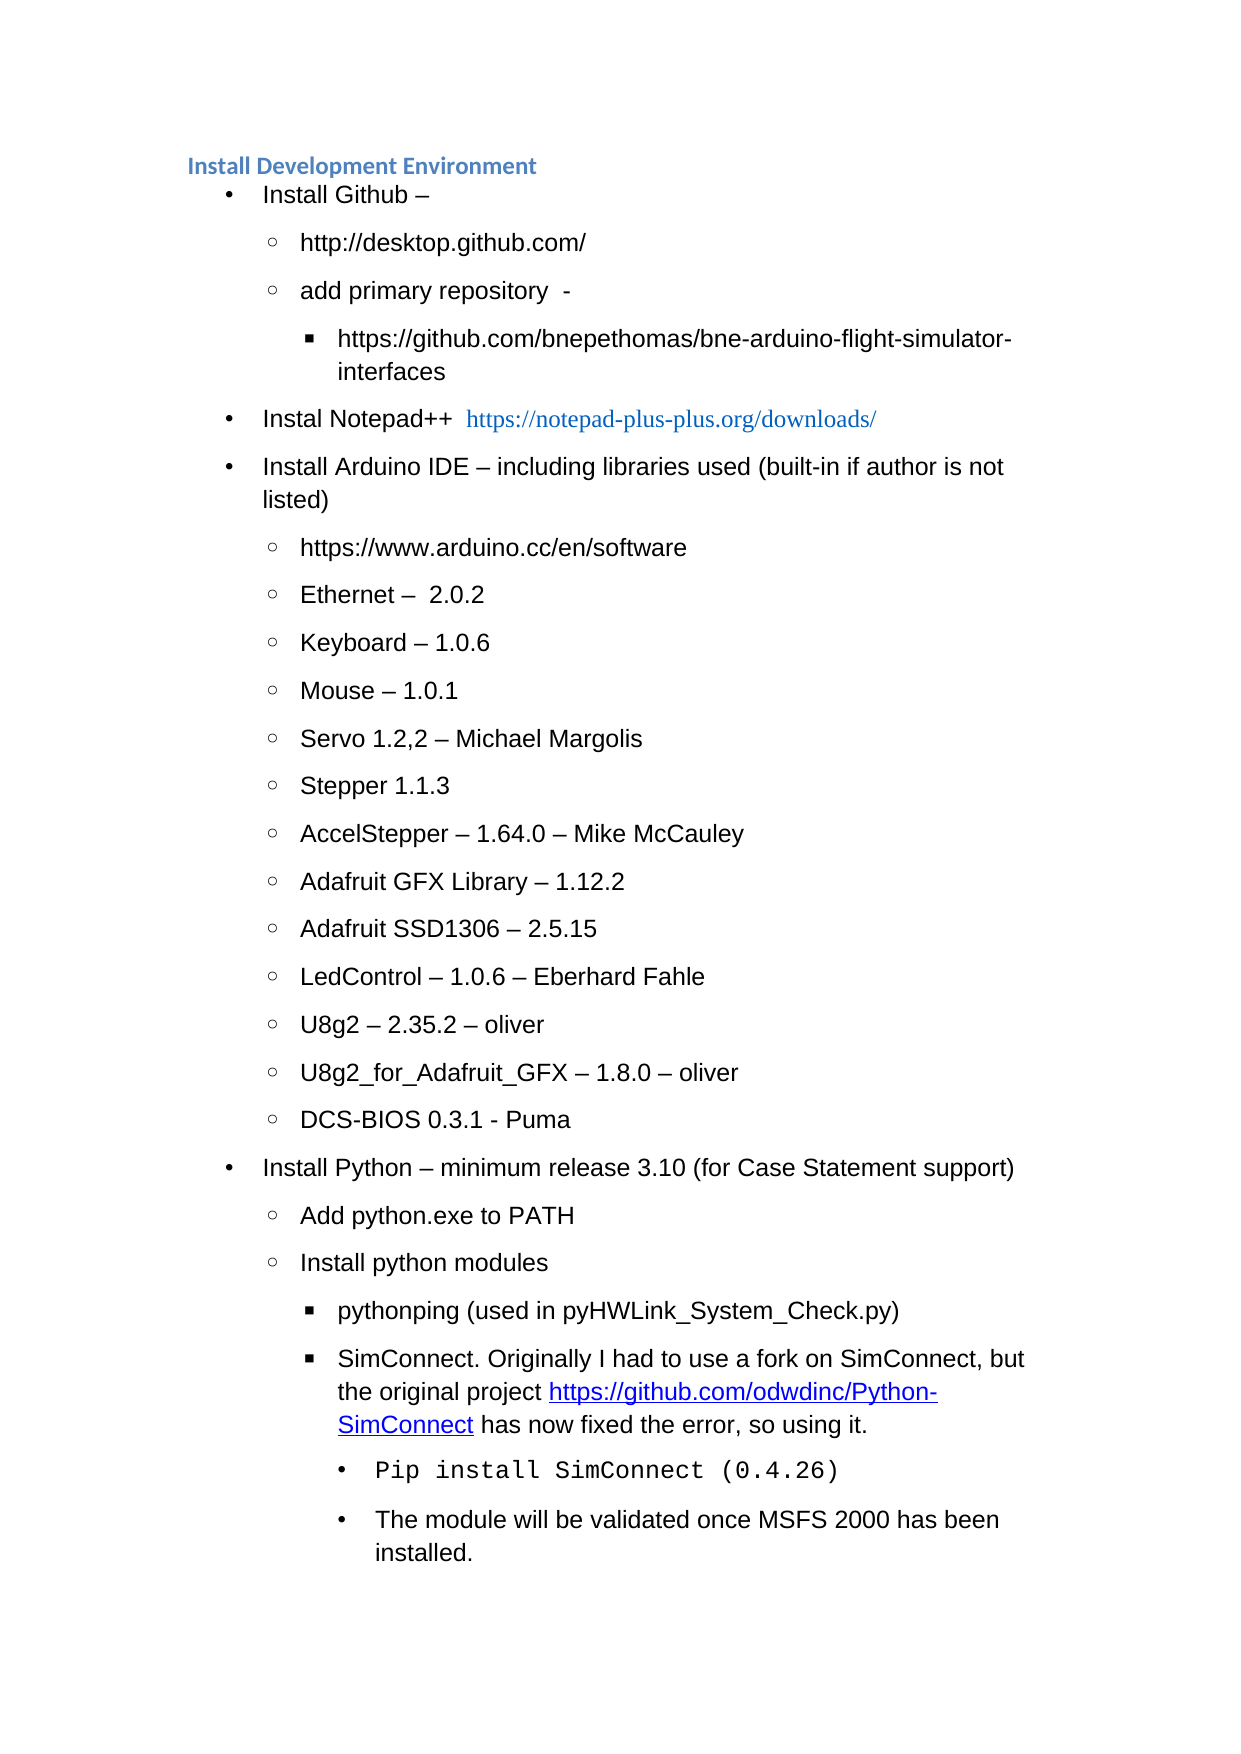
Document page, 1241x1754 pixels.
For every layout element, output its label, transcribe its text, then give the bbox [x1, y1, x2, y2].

list Pip install SimConnect (0.4.26) [337, 1458, 1053, 1486]
list Add python.exe to PATH [262, 1201, 1053, 1229]
list Instal Notepad++ https://notepad-plus-plus.org/downloads/ [225, 404, 1053, 433]
list Keyboard – 1.0.6 [262, 628, 1053, 657]
list U8g2_for_Adafruit_GFX – 1.8.0 – oliver [262, 1058, 1053, 1086]
list Install Github – [225, 181, 1053, 209]
list https://www.arduino.cc/en/software [262, 533, 1053, 562]
list Adafruit GFX Library – 1.12.2 [262, 867, 1053, 896]
list http://desktop.github.com/ [262, 228, 1053, 257]
list LedControl – 1.0.6 – Eberhard Fahle [262, 962, 1053, 991]
list Install Python – minimum release 3.10 (for Case Statement support) [225, 1153, 1053, 1182]
list https://github.com/bnepethomas/bne-arduino-flight-simulator-interfaces [300, 324, 1053, 386]
list The module will be validated once MSFS 2000 has been installed. [337, 1505, 1053, 1567]
list Servo 1.2,2 – Michael Margolis [262, 724, 1053, 752]
list Install python modules [262, 1248, 1053, 1277]
list SimConnect. Originally I had to use a fork on SimConnect, but the original project https://github.com/odwdinc/Python-SimConnect has now fixed the error, so using it. [300, 1344, 1053, 1439]
list Adafruit SSD1306 – 2.5.15 [262, 914, 1053, 943]
list Install Arduino IDE – including libraries used (built-in if author is not listed) [225, 452, 1053, 514]
list U8g2 – 2.35.2 – oliver [262, 1010, 1053, 1039]
list Stepper 1.1.3 [262, 771, 1053, 800]
list add primary repository - [262, 276, 1053, 305]
list Mouse – 1.0.1 [262, 676, 1053, 705]
list AccelStepper – 1.64.0 – Mike McCauley [262, 819, 1053, 848]
list pythonping (used in pyHWLink_System_Check.py) [300, 1296, 1053, 1325]
list DCS-BIOS 0.3.1 - Puma [262, 1105, 1053, 1134]
subtitle Install Development Environment [187, 150, 1053, 181]
list Ethernet – 2.0.2 [262, 581, 1053, 609]
